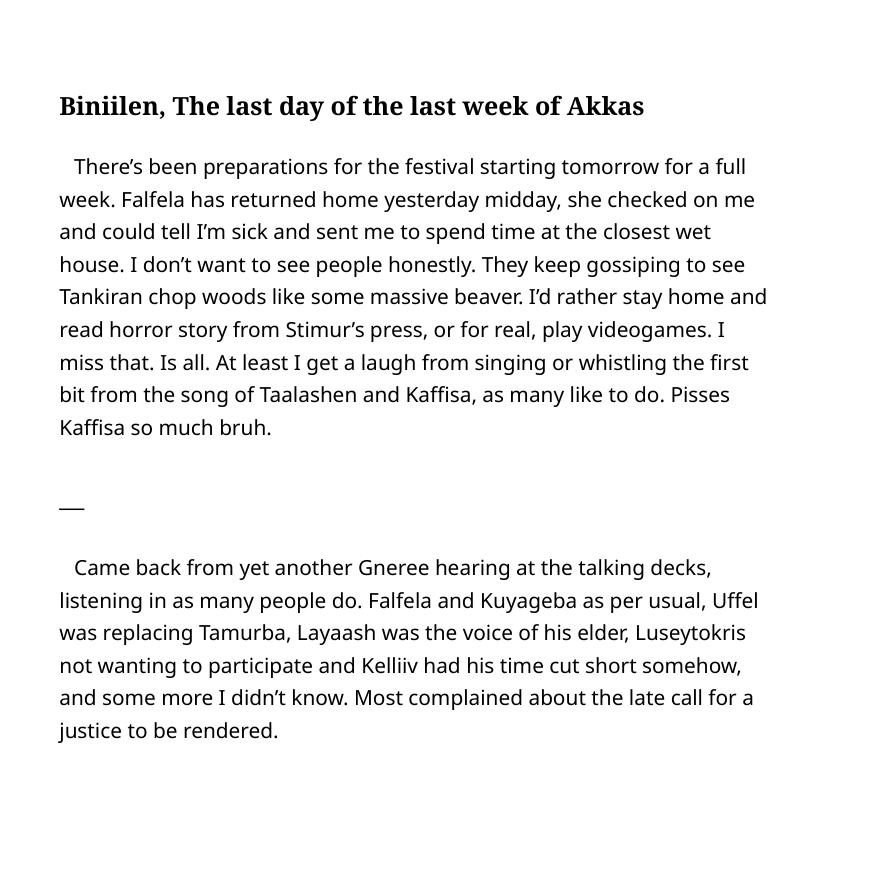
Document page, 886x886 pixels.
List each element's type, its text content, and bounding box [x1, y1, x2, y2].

subtitle Biniilen, The last day of the last week of Akkas [59, 88, 768, 123]
subtitle –– [59, 489, 768, 524]
text Came back from yet another Gneree hearing at the talking decks, listening in as many people do. Falfela and Kuyageba as per usual, Uffel was replacing Tamurba, Layaash was the voice of his elder, Luseytokris not wanting to participate and Kelliiv had his time cut short somehow, and some more I didn’t know. Most complained about the late call for a justice to be rendered. [59, 553, 768, 744]
text There’s been preparations for the festival starting tomorrow for a full week. Falfela has returned home yesterday midday, she checked on me and could tell I’m sick and sent me to spend time at the closest wet house. I don’t want to see people honestly. They keep gossiping to see Tankiran chop woods like some massive beaver. I’d rather stay home and read horror story from Stimur’s press, or for real, play videogames. I miss that. Is all. At least I get a laugh from singing or whistling the first bit from the song of Taalashen and Kaffisa, as many like to do. Pisses Kaffisa so much bruh. [59, 152, 768, 441]
